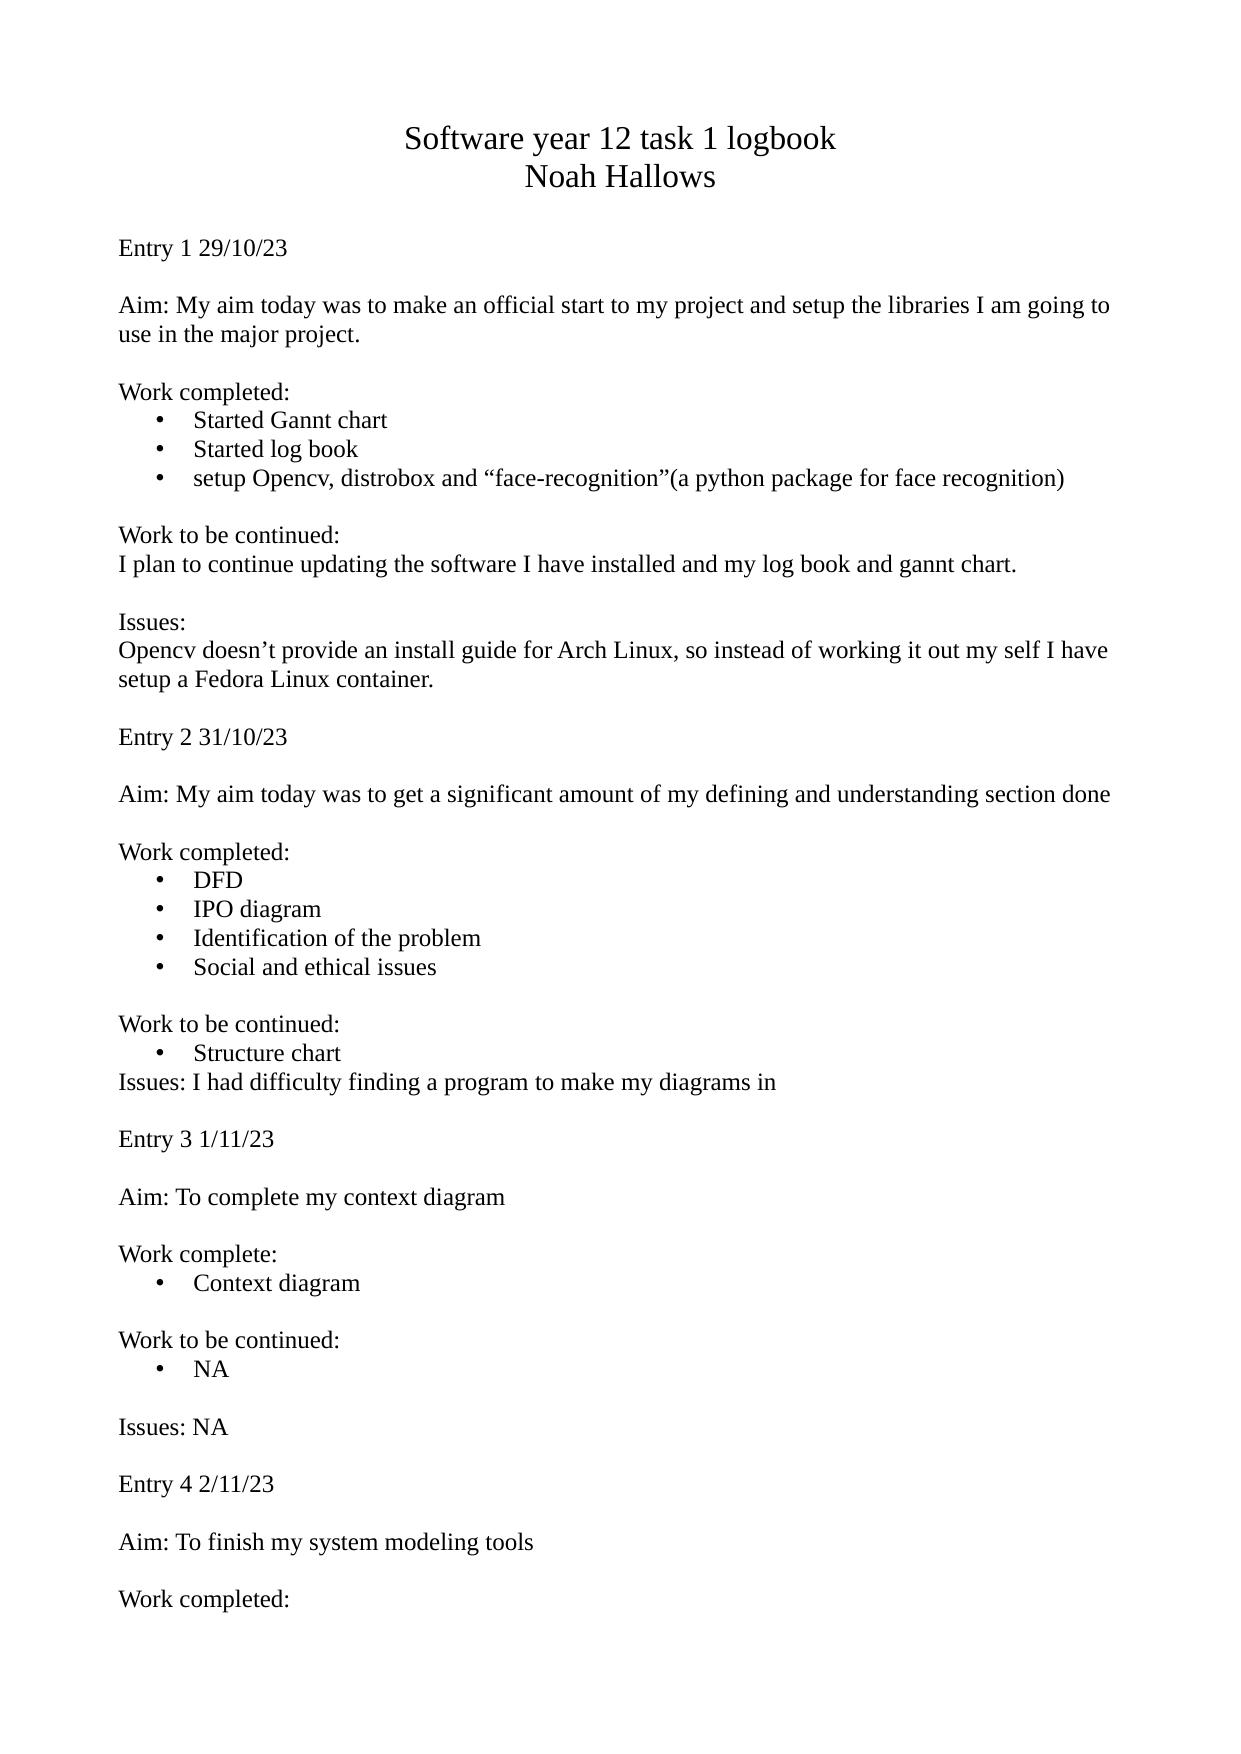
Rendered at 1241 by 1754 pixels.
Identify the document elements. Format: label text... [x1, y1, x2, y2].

list Started Gannt chart [156, 406, 1122, 434]
text I plan to continue updating the software I have installed and my log book and gannt chart. [118, 549, 1122, 578]
list Identification of the problem [156, 923, 1122, 952]
list Context diagram [156, 1268, 1122, 1297]
text Software year 12 task 1 logbook [118, 118, 1122, 156]
list NA [156, 1354, 1122, 1383]
text Issues: I had difficulty finding a program to make my diagrams in [118, 1067, 1122, 1096]
text Work completed: [118, 1584, 1122, 1613]
list Social and ethical issues [156, 952, 1122, 981]
list IPO diagram [156, 894, 1122, 923]
text Aim: To complete my context diagram [118, 1182, 1122, 1211]
text Issues: [118, 607, 1122, 636]
text Aim: My aim today was to get a significant amount of my defining and understanding section done [118, 779, 1122, 808]
text Issues: NA [118, 1412, 1122, 1441]
text Opencv doesn’t provide an install guide for Arch Linux, so instead of working it out my self I have setup a Fedora Linux container. [118, 636, 1122, 693]
text Work completed: [118, 377, 1122, 406]
list Started log book [156, 434, 1122, 463]
text Entry 2 31/10/23 [118, 722, 1122, 751]
text Work complete: [118, 1239, 1122, 1268]
text Aim: To finish my system modeling tools [118, 1527, 1122, 1556]
text Work to be continued: [118, 521, 1122, 549]
text Entry 1 29/10/23 [118, 233, 1122, 262]
list setup Opencv, distrobox and “face-recognition”(a python package for face recognition) [156, 463, 1122, 492]
text Noah Hallows [118, 156, 1122, 195]
text Aim: My aim today was to make an official start to my project and setup the libraries I am going to use in the major project. [118, 291, 1122, 348]
list Structure chart [156, 1038, 1122, 1067]
text Work to be continued: [118, 1326, 1122, 1354]
list DFD [156, 866, 1122, 894]
text Work completed: [118, 837, 1122, 866]
text Entry 4 2/11/23 [118, 1469, 1122, 1498]
text Entry 3 1/11/23 [118, 1124, 1122, 1153]
text Work to be continued: [118, 1009, 1122, 1038]
